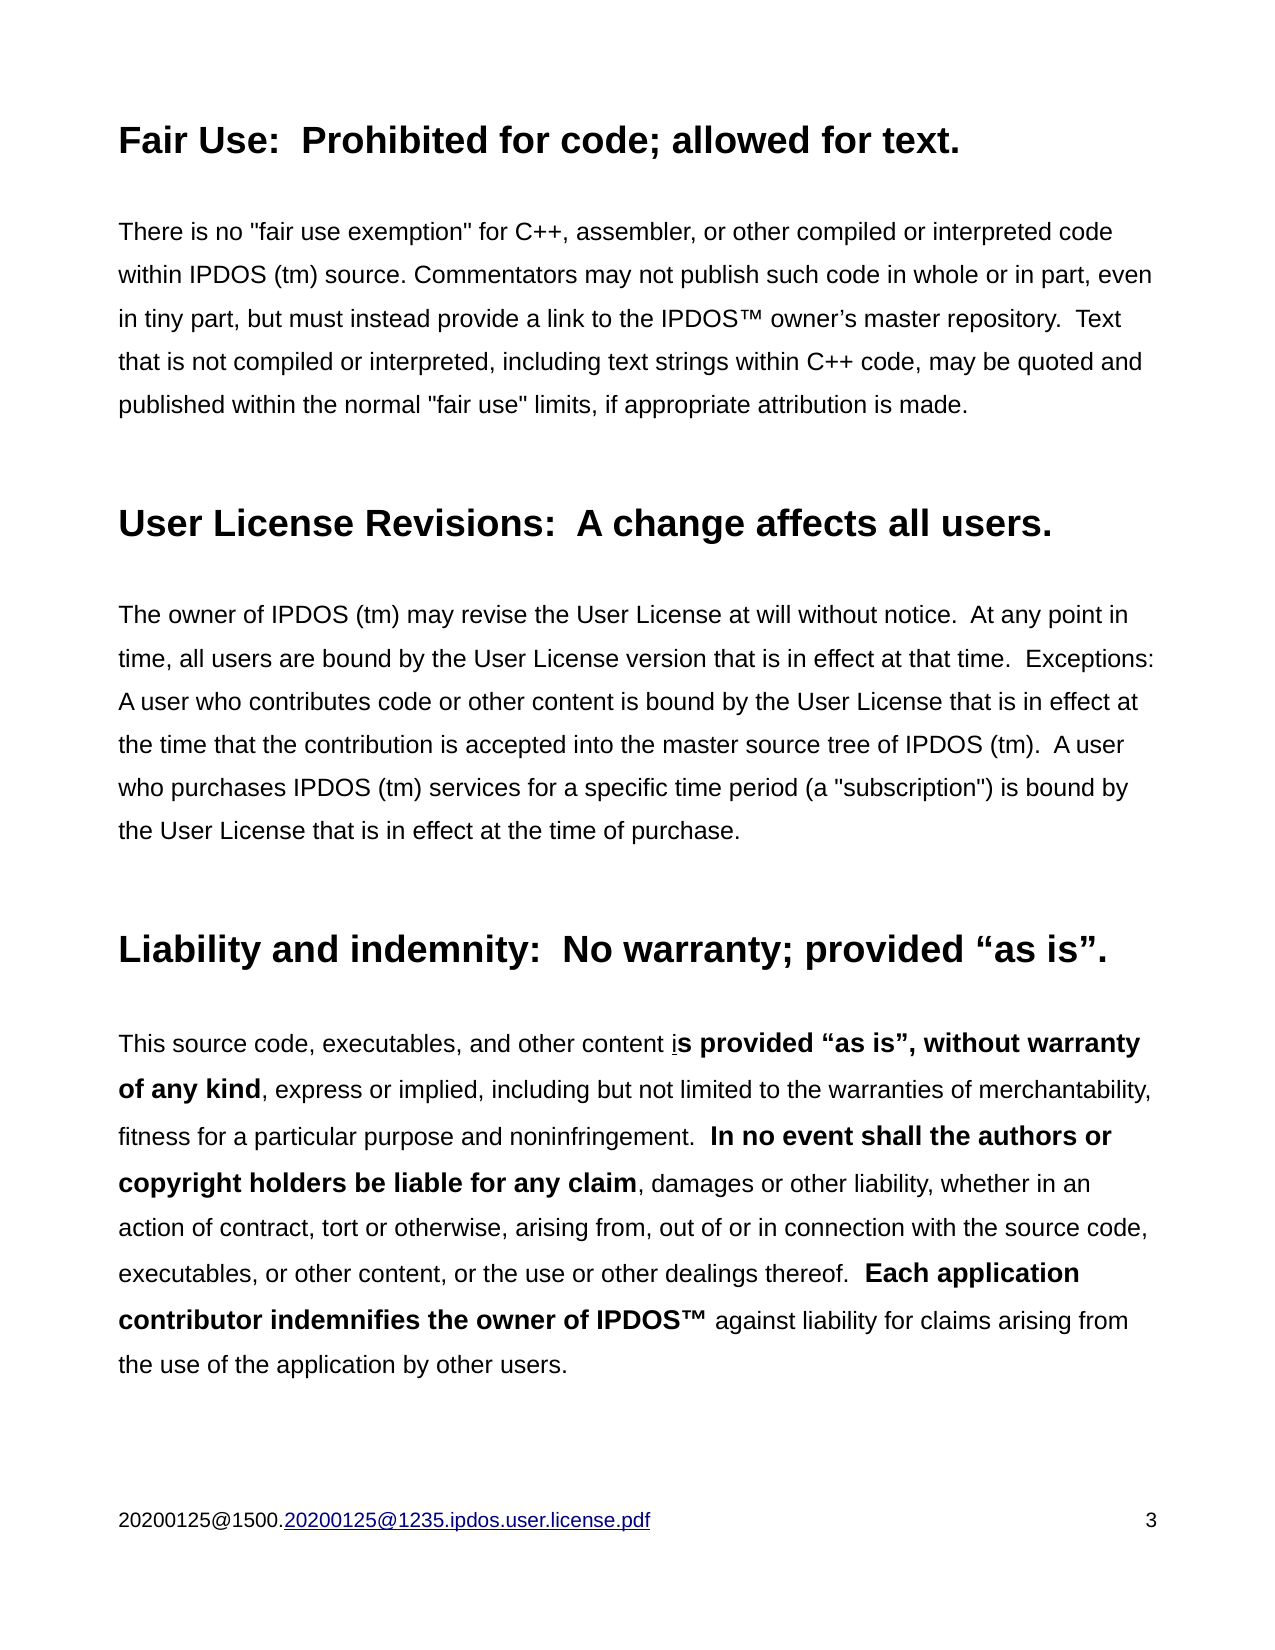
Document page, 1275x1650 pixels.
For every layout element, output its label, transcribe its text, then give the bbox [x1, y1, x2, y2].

subtitle Liability and indemnity: No warranty; provided “as is”. [118, 927, 1157, 971]
text There is no "fair use exemption" for C++, assembler, or other compiled or interpreted code within IPDOS (tm) source. Commentators may not publish such code in whole or in part, even in tiny part, but must instead provide a link to the IPDOS™ owner’s master repository. Text that is not compiled or interpreted, including text strings within C++ code, may be quoted and published within the normal "fair use" limits, if appropriate attribution is made. [118, 217, 1157, 419]
subtitle User License Revisions: A change affects all users. [118, 501, 1157, 545]
text The owner of IPDOS (tm) may revise the User License at will without notice. At any point in time, all users are bound by the User License version that is in effect at that time. Exceptions: A user who contributes code or other content is bound by the User License that is in effect at the time that the contribution is accepted into the master source tree of IPDOS (tm). A user who purchases IPDOS (tm) services for a specific time period (a "subscription") is bound by the User License that is in effect at the time of purchase. [118, 600, 1157, 845]
subtitle Fair Use: Prohibited for code; allowed for text. [118, 118, 1157, 162]
text This source code, executables, and other content is provided “as is”, without warranty of any kind, express or implied, including but not limited to the warranties of merchantability, fitness for a particular purpose and noninfringement. In no event shall the authors or copyright holders be liable for any claim, damages or other liability, whether in an action of contract, tort or otherwise, arising from, out of or in connection with the source code, executables, or other content, or the use or other dealings thereof. Each application contributor indemnifies the owner of IPDOS™ against liability for claims arising from the use of the application by other users. [118, 1027, 1157, 1378]
